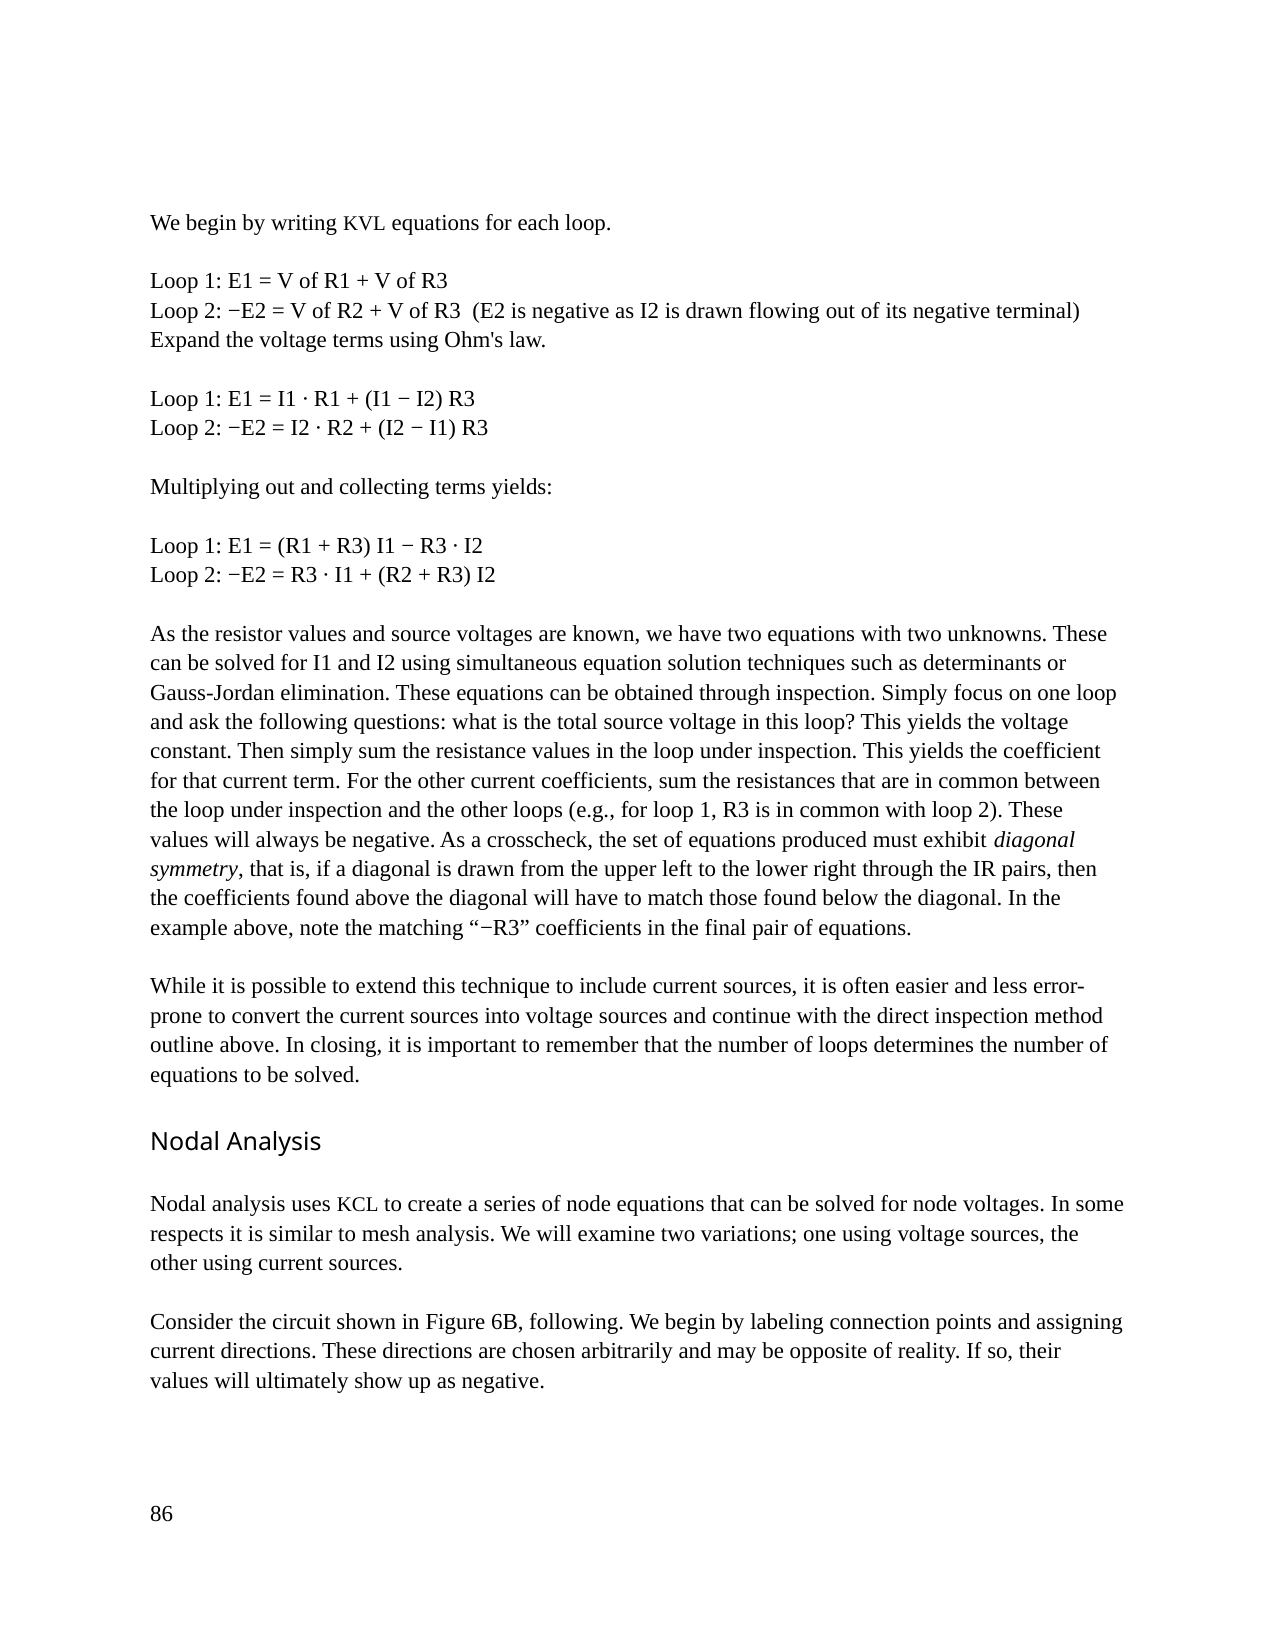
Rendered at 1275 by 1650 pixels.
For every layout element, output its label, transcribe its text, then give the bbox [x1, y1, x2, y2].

text Multiplying out and collecting terms yields: [150, 473, 1125, 499]
subtitle Nodal Analysis [150, 1124, 1125, 1158]
text Loop 2: −E2 = I2 ∙ R2 + (I2 − I1) R3 [150, 414, 1125, 441]
text We begin by writing KVL equations for each loop. [150, 209, 1125, 235]
text Expand the voltage terms using Ohm's law. [150, 326, 1125, 353]
text As the resistor values and source voltages are known, we have two equations with two unknowns. These can be solved for I1 and I2 using simultaneous equation solution techniques such as determinants or Gauss-Jordan elimination. These equations can be obtained through inspection. Simply focus on one loop and ask the following questions: what is the total source voltage in this loop? This yields the voltage constant. Then simply sum the resistance values in the loop under inspection. This yields the coefficient for that current term. For the other current coefficients, sum the resistances that are in common between the loop under inspection and the other loops (e.g., for loop 1, R3 is in common with loop 2). These values will always be negative. As a crosscheck, the set of equations produced must exhibit diagonal symmetry, that is, if a diagonal is drawn from the upper left to the lower right through the IR pairs, then the coefficients found above the diagonal will have to match those found below the diagonal. In the example above, note the matching “−R3” coefficients in the final pair of equations. [150, 620, 1125, 940]
text Nodal analysis uses KCL to create a series of node equations that can be solved for node voltages. In some respects it is similar to mesh analysis. We will examine two variations; one using voltage sources, the other using current sources. [150, 1191, 1125, 1276]
text While it is possible to extend this technique to include current sources, it is often easier and less error-prone to convert the current sources into voltage sources and continue with the direct inspection method outline above. In closing, it is important to remember that the number of loops determines the number of equations to be solved. [150, 972, 1125, 1087]
text Loop 1: E1 = I1 ∙ R1 + (I1 − I2) R3 [150, 385, 1125, 411]
text Loop 2: −E2 = R3 ∙ I1 + (R2 + R3) I2 [150, 561, 1125, 588]
text Consider the circuit shown in Figure 6B, following. We begin by labeling connection points and assigning current directions. These directions are chosen arbitrarily and may be opposite of reality. If so, their values will ultimately show up as negative. [150, 1308, 1125, 1393]
text Loop 1: E1 = (R1 + R3) I1 − R3 ∙ I2 [150, 532, 1125, 558]
text Loop 1: E1 = V of R1 + V of R3 [150, 267, 1125, 294]
text Loop 2: −E2 = V of R2 + V of R3 (E2 is negative as I2 is drawn flowing out of its negative terminal) [150, 297, 1125, 323]
